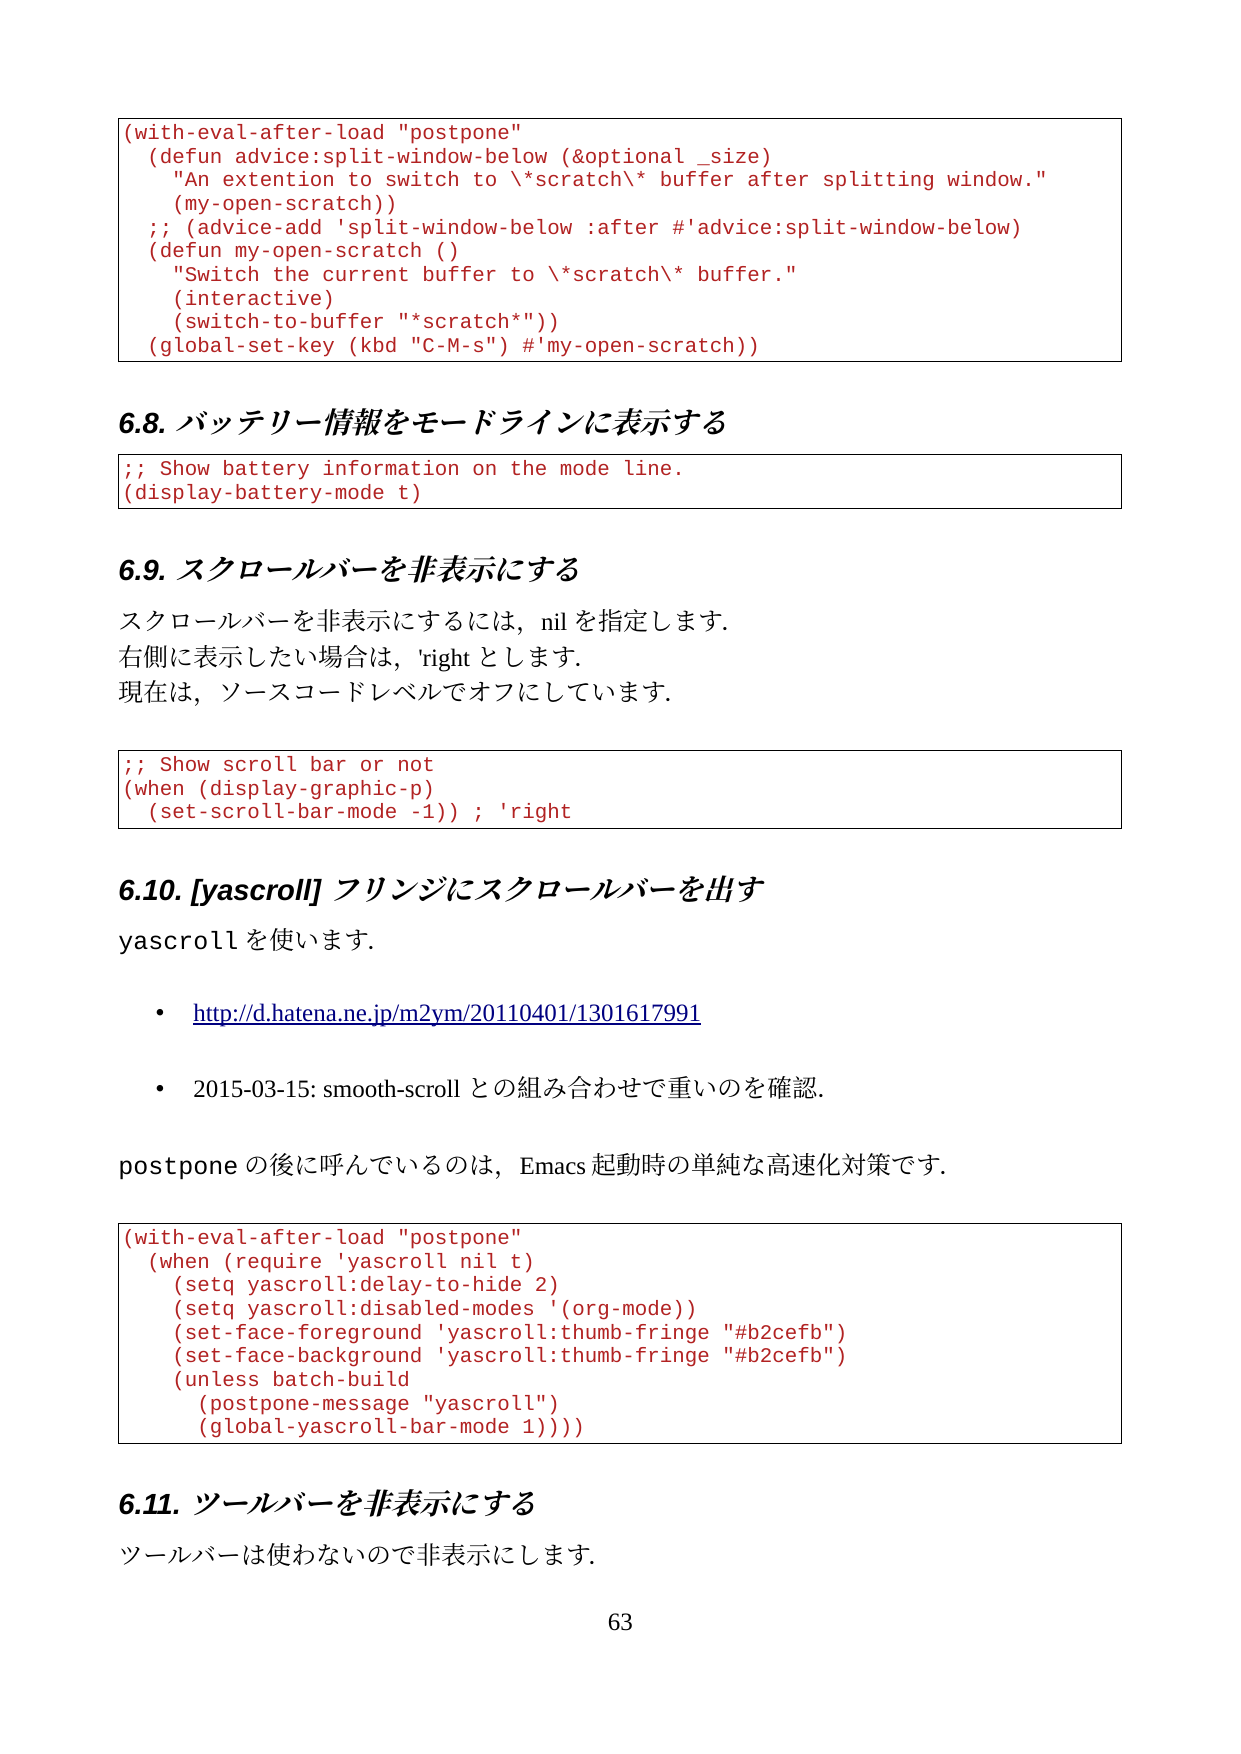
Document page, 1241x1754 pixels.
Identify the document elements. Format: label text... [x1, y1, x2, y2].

text ;; (advice-add 'split-window-below :after #'advice:split-window-below) [119, 213, 1121, 236]
text (defun advice:split-window-below (&optional _size) [119, 142, 1121, 165]
text (set-scroll-bar-mode -1)) ; 'right [119, 798, 1121, 828]
text yascroll を使います． [118, 921, 1122, 986]
text (with-eval-after-load "postpone" [119, 119, 1121, 142]
text (when (require 'yascroll nil t) [119, 1247, 1121, 1270]
subtitle [yascroll] フリンジにスクロールバーを出す [118, 867, 1122, 908]
text (defun my-open-scratch () [119, 236, 1121, 260]
text スクロールバーを非表示にするには，nil を指定します． 右側に表示したい場合は，'right とします． 現在は，ソースコードレベルでオフにしています． [118, 601, 1122, 738]
text (set-face-foreground 'yascroll:thumb-fringe "#b2cefb") [119, 1318, 1121, 1341]
text (postpone-message "yascroll") [119, 1389, 1121, 1412]
list http://d.hatena.ne.jp/m2ym/20110401/1301617991 [156, 998, 1122, 1056]
text (unless batch-build [119, 1365, 1121, 1389]
text "Switch the current buffer to \*scratch\* buffer." [119, 260, 1121, 284]
text (display-battery-mode t) [119, 478, 1121, 508]
subtitle ツールバーを非表示にする [118, 1481, 1122, 1523]
subtitle バッテリー情報をモードラインに表示する [118, 400, 1122, 442]
list 2015-03-15: smooth-scroll との組み合わせで重いのを確認． [156, 1068, 1122, 1133]
text (set-face-background 'yascroll:thumb-fringe "#b2cefb") [119, 1341, 1121, 1365]
text (switch-to-buffer "*scratch*")) [119, 307, 1121, 331]
text (with-eval-after-load "postpone" [119, 1224, 1121, 1247]
text ;; Show scroll bar or not [119, 751, 1121, 774]
text (when (display-graphic-p) [119, 774, 1121, 798]
text postpone の後に呼んでいるのは，Emacs起動時の単純な高速化対策です． [118, 1146, 1122, 1211]
text (setq yascroll:disabled-modes '(org-mode)) [119, 1294, 1121, 1318]
text (global-set-key (kbd "C-M-s") #'my-open-scratch)) [119, 331, 1121, 361]
text (interactive) [119, 284, 1121, 307]
text (global-yascroll-bar-mode 1)))) [119, 1412, 1121, 1443]
text (my-open-scratch)) [119, 189, 1121, 213]
subtitle スクロールバーを非表示にする [118, 547, 1122, 589]
text ツールバーは使わないので非表示にします． [118, 1536, 1122, 1572]
text (setq yascroll:delay-to-hide 2) [119, 1270, 1121, 1294]
text "An extention to switch to \*scratch\* buffer after splitting window." [119, 165, 1121, 189]
text ;; Show battery information on the mode line. [119, 455, 1121, 478]
